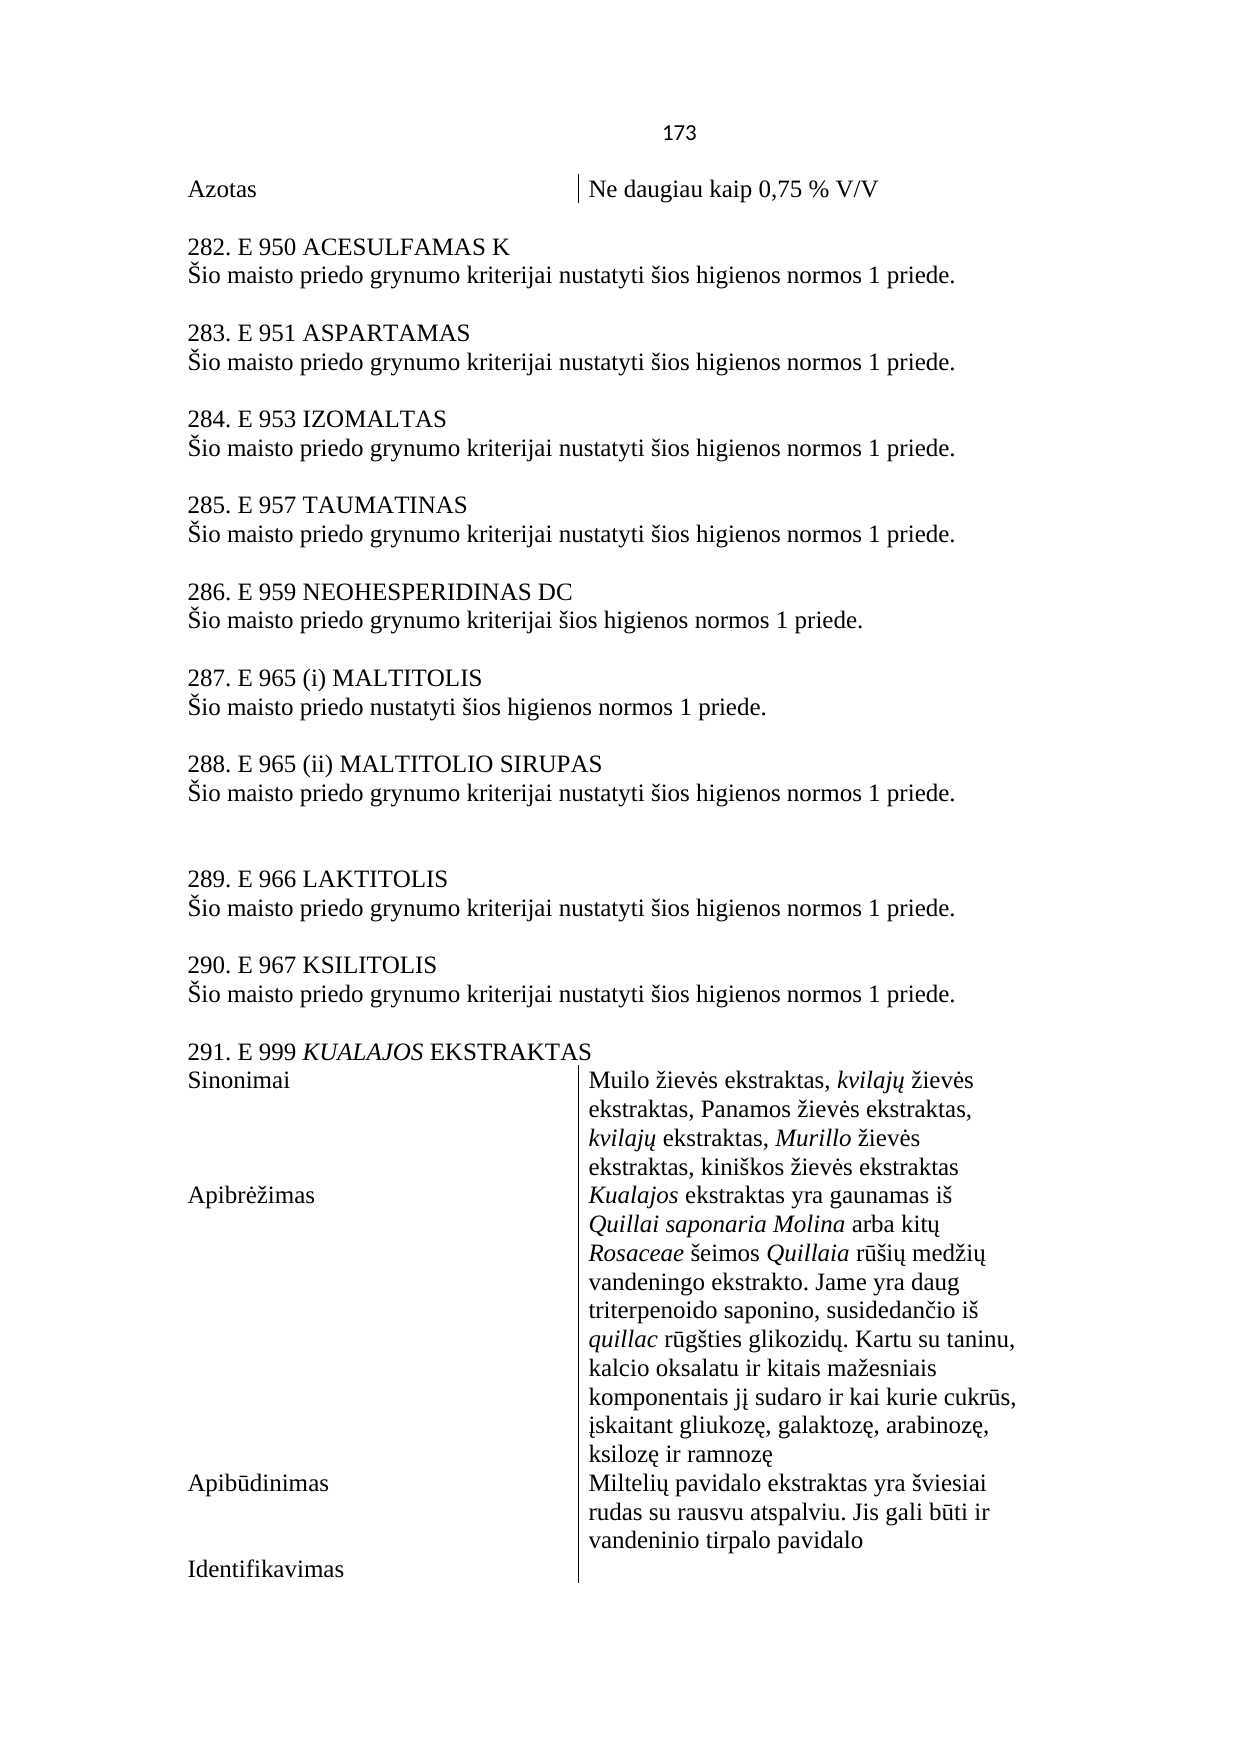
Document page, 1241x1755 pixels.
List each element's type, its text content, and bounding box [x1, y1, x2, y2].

table_cell Kualajos ekstraktas yra gaunamas iš Quillai saponaria Molina arba kitų Rosaceae šeimos Quillaia rūšių medžių vandeningo ekstrakto. Jame yra daug triterpenoido saponino, susidedančio iš quillac rūgšties glikozidų. Kartu su taninu, kalcio oksalatu ir kitais mažesniais komponentais jį sudaro ir kai kurie cukrūs, įskaitant gliukozę, galaktozę, arabinozę, ksilozę ir ramnozę [579, 1180, 1036, 1468]
table_cell [1036, 1554, 1132, 1583]
table_cell [1036, 1180, 1132, 1468]
table_cell [1036, 1065, 1132, 1180]
table_cell [1036, 174, 1132, 203]
table_cell Muilo žievės ekstraktas, kvilajų žievės ekstraktas, Panamos žievės ekstraktas, kvilajų ekstraktas, Murillo žievės ekstraktas, kiniškos žievės ekstraktas [579, 1065, 1036, 1180]
table_cell 282. E 950 ACESULFAMAS K Šio maisto priedo grynumo kriterijai nustatyti šios higienos normos 1 priede. 283. E 951 ASPARTAMAS Šio maisto priedo grynumo kriterijai nustatyti šios higienos normos 1 priede. 284. E 953 IZOMALTAS Šio maisto priedo grynumo kriterijai nustatyti šios higienos normos 1 priede. 285. E 957 TAUMATINAS Šio maisto priedo grynumo kriterijai nustatyti šios higienos normos 1 priede. 286. E 959 NEOHESPERIDINAS DC Šio maisto priedo grynumo kriterijai šios higienos normos 1 priede. 287. E 965 (i) MALTITOLIS Šio maisto priedo nustatyti šios higienos normos 1 priede. 288. E 965 (ii) MALTITOLIO SIRUPAS Šio maisto priedo grynumo kriterijai nustatyti šios higienos normos 1 priede. 289. E 966 LAKTITOLIS Šio maisto priedo grynumo kriterijai nustatyti šios higienos normos 1 priede. 290. E 967 KSILITOLIS Šio maisto priedo grynumo kriterijai nustatyti šios higienos normos 1 priede. 291. E 999 KUALAJOS EKSTRAKTAS [177, 203, 1036, 1065]
table_cell Ne daugiau kaip 0,75 % V/V [579, 174, 1036, 203]
table_cell Sinonimai [177, 1065, 578, 1180]
table_cell Azotas [177, 174, 578, 203]
table_cell [579, 1554, 1036, 1583]
table_cell [1036, 203, 1132, 1065]
table_cell Miltelių pavidalo ekstraktas yra šviesiai rudas su rausvu atspalviu. Jis gali būti ir vandeninio tirpalo pavidalo [579, 1468, 1036, 1554]
table_cell Identifikavimas [177, 1554, 578, 1583]
table_cell [1036, 1468, 1132, 1554]
table_cell Apibūdinimas [177, 1468, 578, 1554]
table_cell Apibrėžimas [177, 1180, 578, 1468]
